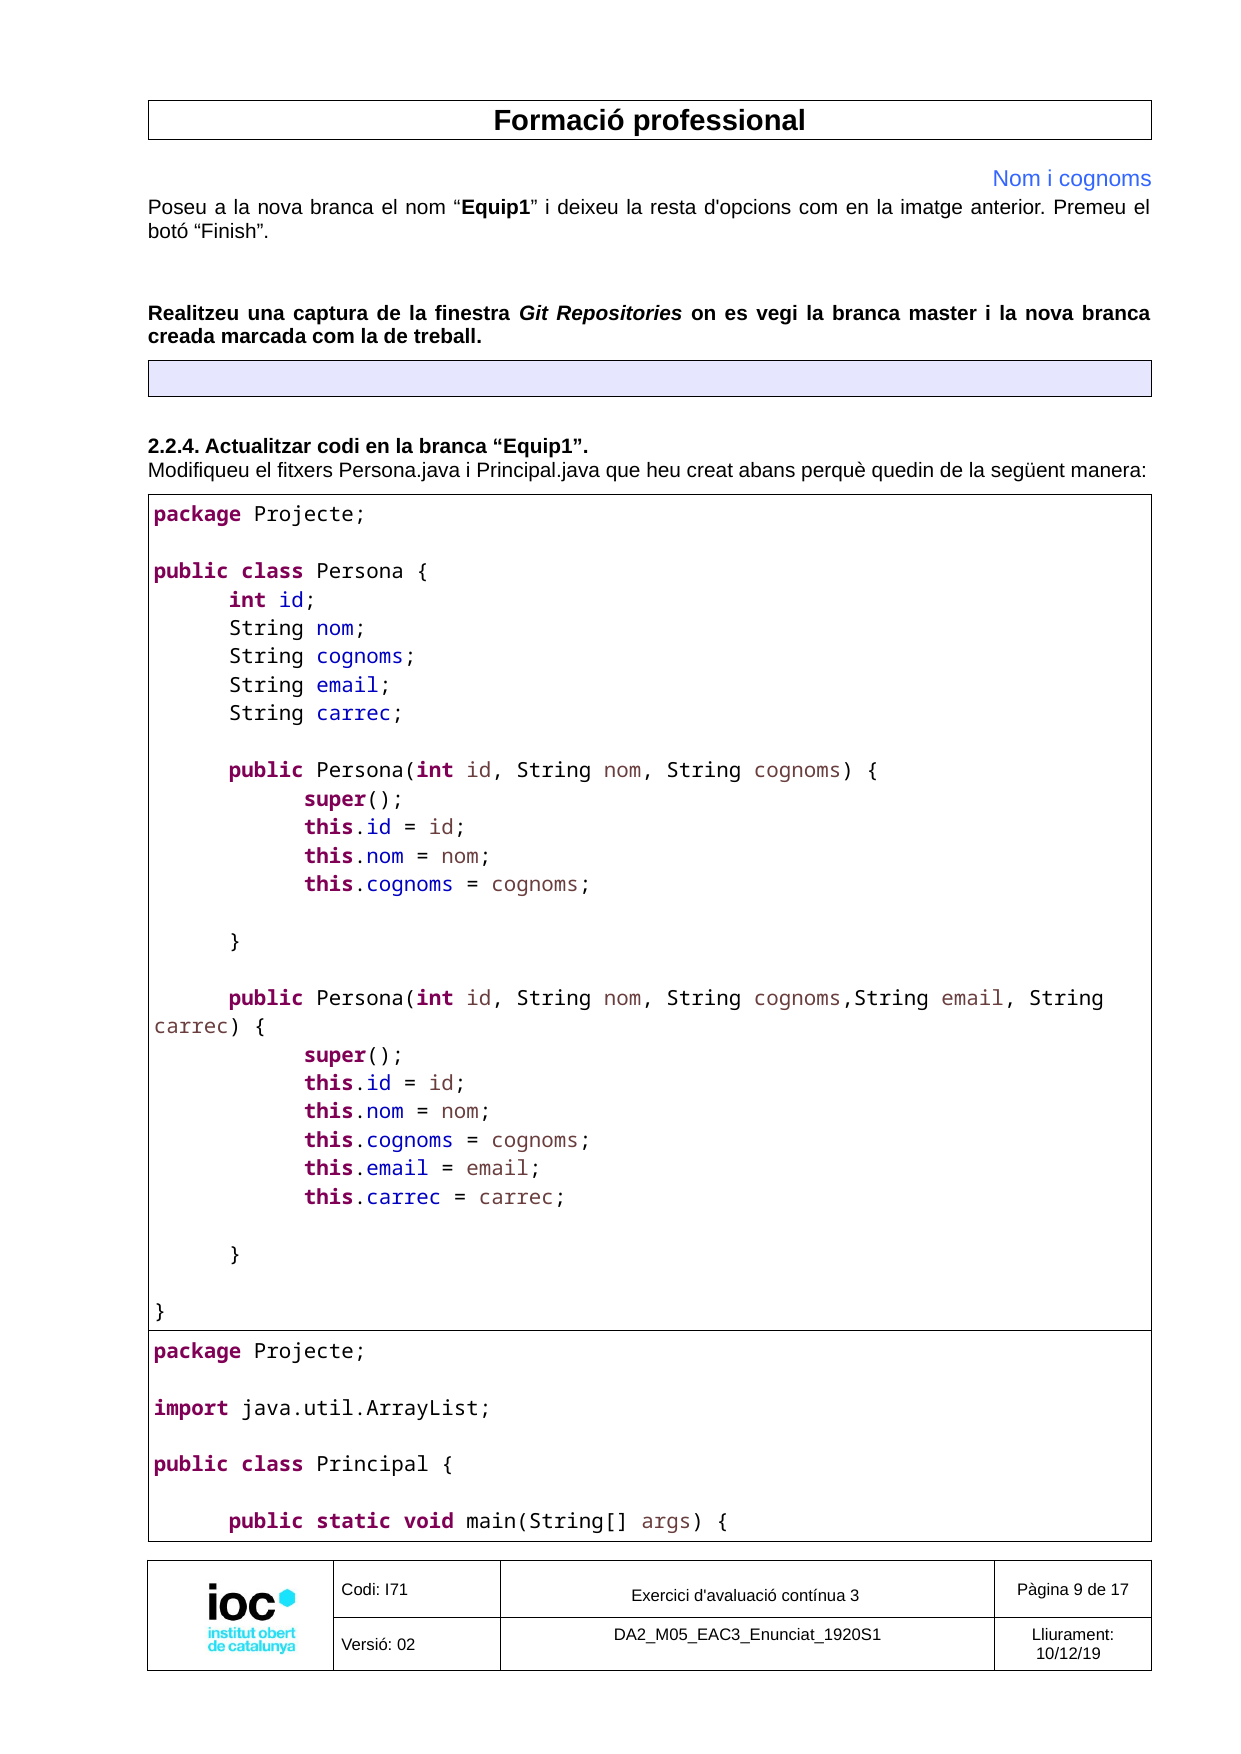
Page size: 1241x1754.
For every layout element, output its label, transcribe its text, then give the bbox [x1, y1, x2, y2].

table_cell package Projecte; import java.util.ArrayList; public class Principal { public static void main(String[] args) { [149, 1331, 1151, 1541]
text Poseu a la nova branca el nom “Equip1” i deixeu la resta d'opcions com en la imatge anterior. Premeu el botó “Finish”. [148, 195, 1151, 243]
table_header package Projecte; public class Persona { int id; String nom; String cognoms; String email; String carrec; public Persona(int id, String nom, String cognoms) { super(); this.id = id; this.nom = nom; this.cognoms = cognoms; } public Persona(int id, String nom, String cognoms,String email, String carrec) { super(); this.id = id; this.nom = nom; this.cognoms = cognoms; this.email = email; this.carrec = carrec; } } [149, 495, 1151, 1330]
text Realitzeu una captura de la finestra Git Repositories on es vegi la branca master i la nova branca creada marcada com la de treball. [148, 300, 1151, 348]
text 2.2.4. Actualitzar codi en la branca “Equip1”. [148, 434, 1151, 458]
text Modifiqueu el fitxers Persona.java i Principal.java que heu creat abans perquè quedin de la següent manera: [148, 458, 1151, 482]
table_header [149, 361, 1151, 396]
picture [195, 1570, 309, 1665]
